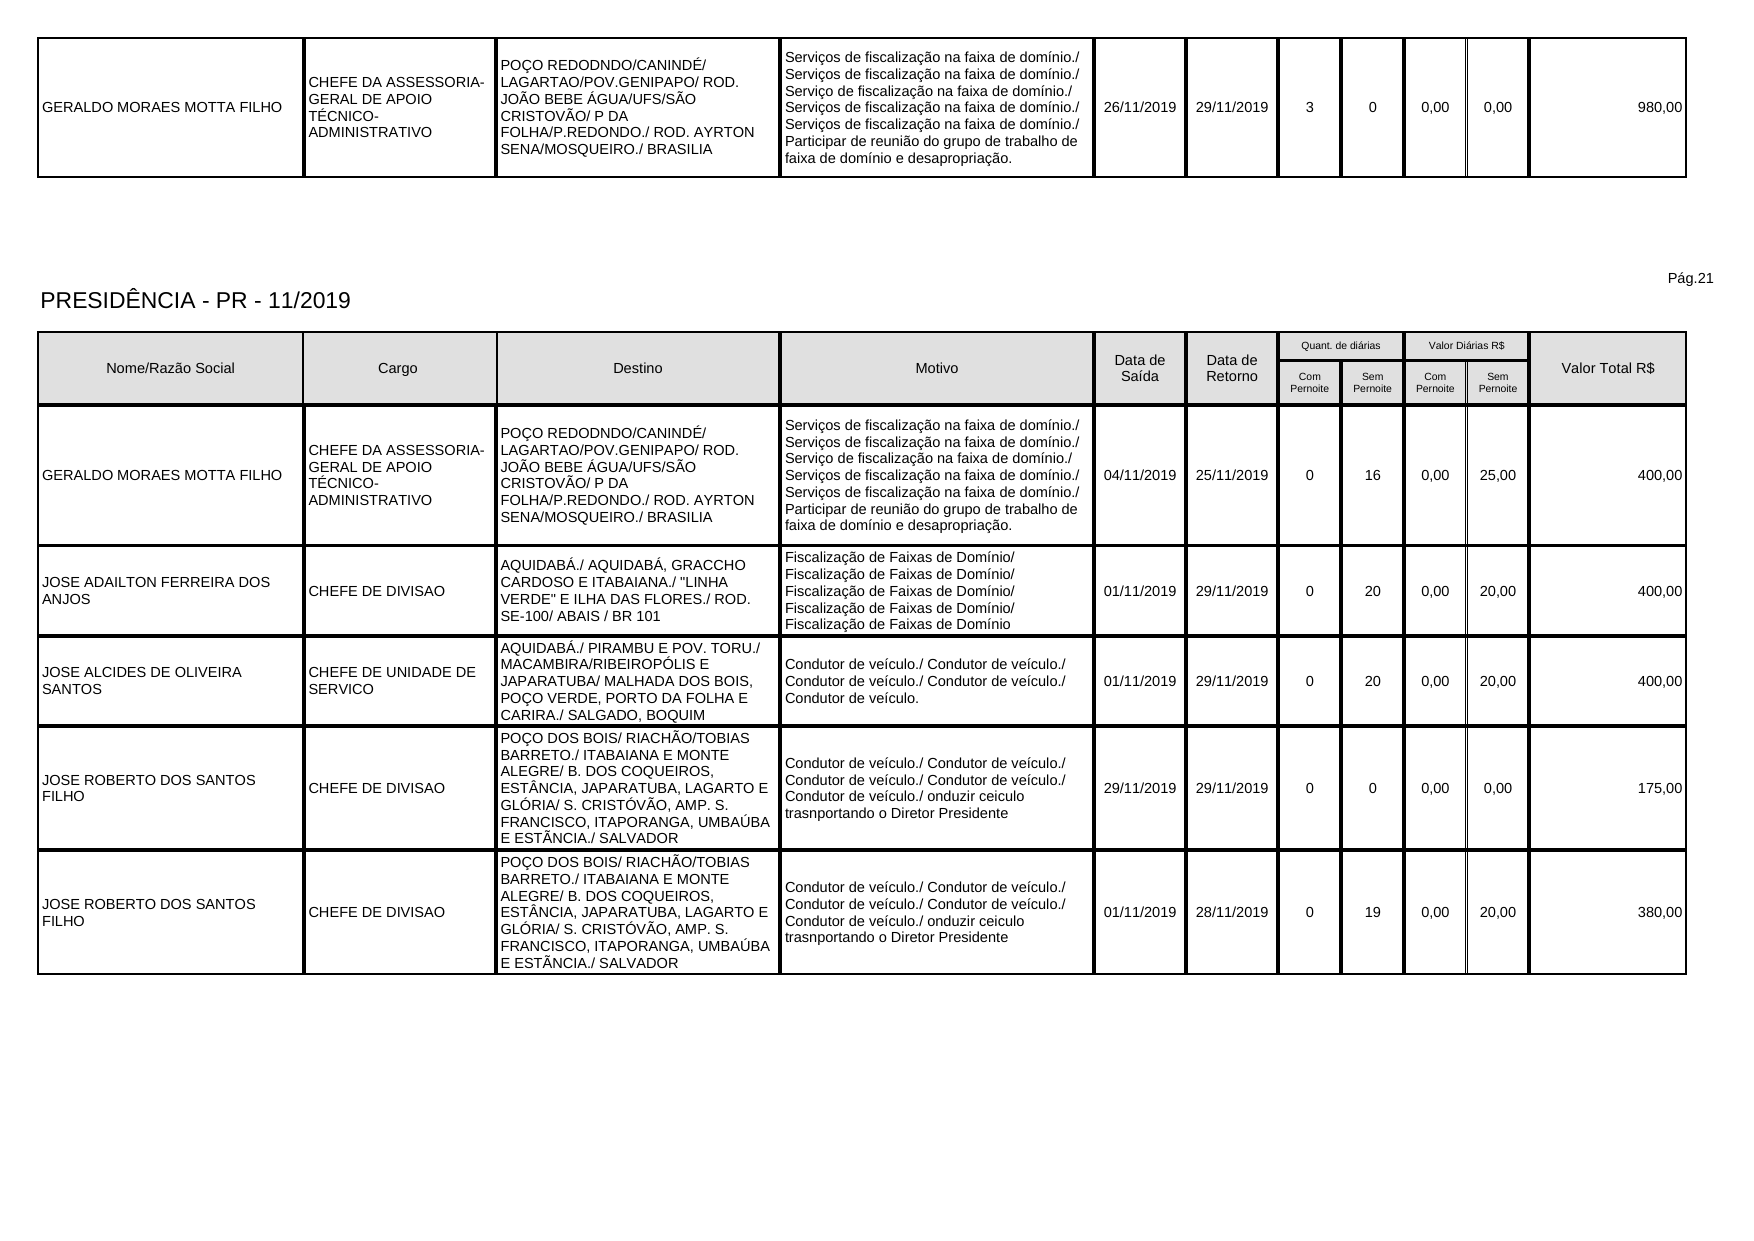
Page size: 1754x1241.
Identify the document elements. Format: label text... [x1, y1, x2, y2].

table_cell AQUIDABÁ./ PIRAMBU E POV. TORU./ MACAMBIRA/RIBEIROPÓLIS E JAPARATUBA/ MALHADA DOS BOIS, POÇO VERDE, PORTO DA FOLHA E CARIRA./ SALGADO, BOQUIM [498, 638, 778, 724]
table_cell 20,00 [1468, 638, 1527, 724]
table_cell CHEFE DA ASSESSORIA-GERAL DE APOIO TÉCNICO-ADMINISTRATIVO [306, 407, 494, 544]
table_cell CHEFE DA ASSESSORIA-GERAL DE APOIO TÉCNICO-ADMINISTRATIVO [306, 39, 494, 176]
table_cell 400,00 [1531, 638, 1685, 724]
table_cell Serviços de fiscalização na faixa de domínio./ Serviços de fiscalização na faixa de domínio./ Serviço de fiscalização na faixa de domínio./ Serviços de fiscalização na faixa de domínio./ Serviços de fiscalização na faixa de domínio./ Participar de reunião do grupo de trabalho de faixa de domínio e desapropriação. [782, 407, 1092, 544]
table_cell 400,00 [1531, 547, 1685, 634]
table_cell 0,00 [1468, 728, 1527, 848]
table_cell Serviços de fiscalização na faixa de domínio./ Serviços de fiscalização na faixa de domínio./ Serviço de fiscalização na faixa de domínio./ Serviços de fiscalização na faixa de domínio./ Serviços de fiscalização na faixa de domínio./ Participar de reunião do grupo de trabalho de faixa de domínio e desapropriação. [782, 39, 1092, 176]
table_cell JOSE ADAILTON FERREIRA DOS ANJOS [39, 547, 302, 634]
table_cell 0,00 [1406, 407, 1465, 544]
table_cell AQUIDABÁ./ AQUIDABÁ, GRACCHO CARDOSO E ITABAIANA./ "LINHA VERDE" E ILHA DAS FLORES./ ROD. SE-100/ ABAIS / BR 101 [498, 547, 778, 634]
table_cell Data de Saída [1096, 333, 1184, 403]
table_cell POÇO DOS BOIS/ RIACHÃO/TOBIAS BARRETO./ ITABAIANA E MONTE ALEGRE/ B. DOS COQUEIROS, ESTÂNCIA, JAPARATUBA, LAGARTO E GLÓRIA/ S. CRISTÓVÃO, AMP. S. FRANCISCO, ITAPORANGA, UMBAÚBA E ESTÃNCIA./ SALVADOR [498, 852, 778, 973]
table_cell POÇO REDODNDO/CANINDÉ/ LAGARTAO/POV.GENIPAPO/ ROD. JOÃO BEBE ÁGUA/UFS/SÃO CRISTOVÃO/ P DA FOLHA/P.REDONDO./ ROD. AYRTON SENA/MOSQUEIRO./ BRASILIA [498, 39, 778, 176]
table_cell Quant. de diárias [1280, 333, 1402, 359]
table_cell 0,00 [1406, 852, 1465, 973]
table_cell Cargo [304, 333, 496, 403]
table_cell Destino [498, 333, 778, 403]
table_cell POÇO REDODNDO/CANINDÉ/ LAGARTAO/POV.GENIPAPO/ ROD. JOÃO BEBE ÁGUA/UFS/SÃO CRISTOVÃO/ P DA FOLHA/P.REDONDO./ ROD. AYRTON SENA/MOSQUEIRO./ BRASILIA [498, 407, 778, 544]
table_cell [1322, 287, 1717, 331]
table_cell 3 [1280, 39, 1339, 176]
table_cell Motivo [782, 333, 1092, 403]
table_cell 0 [1280, 547, 1339, 634]
table_cell 29/11/2019 [1188, 39, 1276, 176]
table_cell GERALDO MORAES MOTTA FILHO [39, 39, 302, 176]
table_cell Fiscalização de Faixas de Domínio/ Fiscalização de Faixas de Domínio/ Fiscalização de Faixas de Domínio/ Fiscalização de Faixas de Domínio/ Fiscalização de Faixas de Domínio [782, 547, 1092, 634]
table_cell Com Pernoite [1280, 362, 1339, 403]
table_cell 19 [1343, 852, 1402, 973]
table_cell CHEFE DE DIVISAO [306, 852, 494, 973]
table_cell 0 [1280, 728, 1339, 848]
table_cell Sem Pernoite [1343, 362, 1402, 403]
table_cell JOSE ROBERTO DOS SANTOS FILHO [39, 728, 302, 848]
table_cell 0,00 [1406, 547, 1465, 634]
table_cell 25,00 [1468, 407, 1527, 544]
table_cell Condutor de veículo./ Condutor de veículo./ Condutor de veículo./ Condutor de veículo./ Condutor de veículo. [782, 638, 1092, 724]
table_cell 980,00 [1531, 39, 1685, 176]
table_cell [37, 316, 1322, 331]
table_cell 25/11/2019 [1188, 407, 1276, 544]
table_cell Condutor de veículo./ Condutor de veículo./ Condutor de veículo./ Condutor de veículo./ Condutor de veículo./ onduzir ceiculo trasnportando o Diretor Presidente [782, 728, 1092, 848]
table_cell 20 [1343, 638, 1402, 724]
table_cell [1687, 331, 1717, 974]
table_cell Data de Retorno [1188, 333, 1276, 403]
table_cell 0 [1343, 39, 1402, 176]
table_cell POÇO DOS BOIS/ RIACHÃO/TOBIAS BARRETO./ ITABAIANA E MONTE ALEGRE/ B. DOS COQUEIROS, ESTÂNCIA, JAPARATUBA, LAGARTO E GLÓRIA/ S. CRISTÓVÃO, AMP. S. FRANCISCO, ITAPORANGA, UMBAÚBA E ESTÃNCIA./ SALVADOR [498, 728, 778, 848]
table_cell 01/11/2019 [1096, 547, 1184, 634]
table_cell 0,00 [1406, 728, 1465, 848]
table_cell 26/11/2019 [1096, 39, 1184, 176]
table_cell 0,00 [1468, 39, 1527, 176]
table_cell Valor Total R$ [1531, 333, 1685, 403]
table_cell 0 [1280, 852, 1339, 973]
table_cell 20,00 [1468, 547, 1527, 634]
table_cell 0 [1343, 728, 1402, 848]
table_cell 28/11/2019 [1188, 852, 1276, 973]
table_cell 29/11/2019 [1096, 728, 1184, 848]
table_cell [37, 270, 1573, 287]
table_cell 04/11/2019 [1096, 407, 1184, 544]
table_cell Pág.21 [1573, 270, 1717, 287]
table_cell Condutor de veículo./ Condutor de veículo./ Condutor de veículo./ Condutor de veículo./ Condutor de veículo./ onduzir ceiculo trasnportando o Diretor Presidente [782, 852, 1092, 973]
table_cell Sem Pernoite [1468, 362, 1527, 403]
table_cell Nome/Razão Social [39, 333, 302, 403]
table_cell 29/11/2019 [1188, 638, 1276, 724]
table_cell 20 [1343, 547, 1402, 634]
table_cell 20,00 [1468, 852, 1527, 973]
table_cell 380,00 [1531, 852, 1685, 973]
table_cell JOSE ALCIDES DE OLIVEIRA SANTOS [39, 638, 302, 724]
table_cell PRESIDÊNCIA - PR - 11/2019 [37, 287, 1322, 316]
table_cell 175,00 [1531, 728, 1685, 848]
table_cell Valor Diárias R$ [1406, 333, 1527, 359]
table_cell 0 [1280, 638, 1339, 724]
table_cell 16 [1343, 407, 1402, 544]
table_cell 01/11/2019 [1096, 638, 1184, 724]
table_cell 400,00 [1531, 407, 1685, 544]
table_cell CHEFE DE UNIDADE DE SERVICO [306, 638, 494, 724]
table_cell 0,00 [1406, 638, 1465, 724]
table_cell CHEFE DE DIVISAO [306, 728, 494, 848]
table_cell JOSE ROBERTO DOS SANTOS FILHO [39, 852, 302, 973]
table_cell 0,00 [1406, 39, 1465, 176]
table_cell 29/11/2019 [1188, 547, 1276, 634]
table_cell Com Pernoite [1406, 362, 1465, 403]
table_cell 0 [1280, 407, 1339, 544]
table_cell GERALDO MORAES MOTTA FILHO [39, 407, 302, 544]
table_cell [37, 178, 1687, 270]
table_cell CHEFE DE DIVISAO [306, 547, 494, 634]
table_cell 29/11/2019 [1188, 728, 1276, 848]
table_cell 01/11/2019 [1096, 852, 1184, 973]
